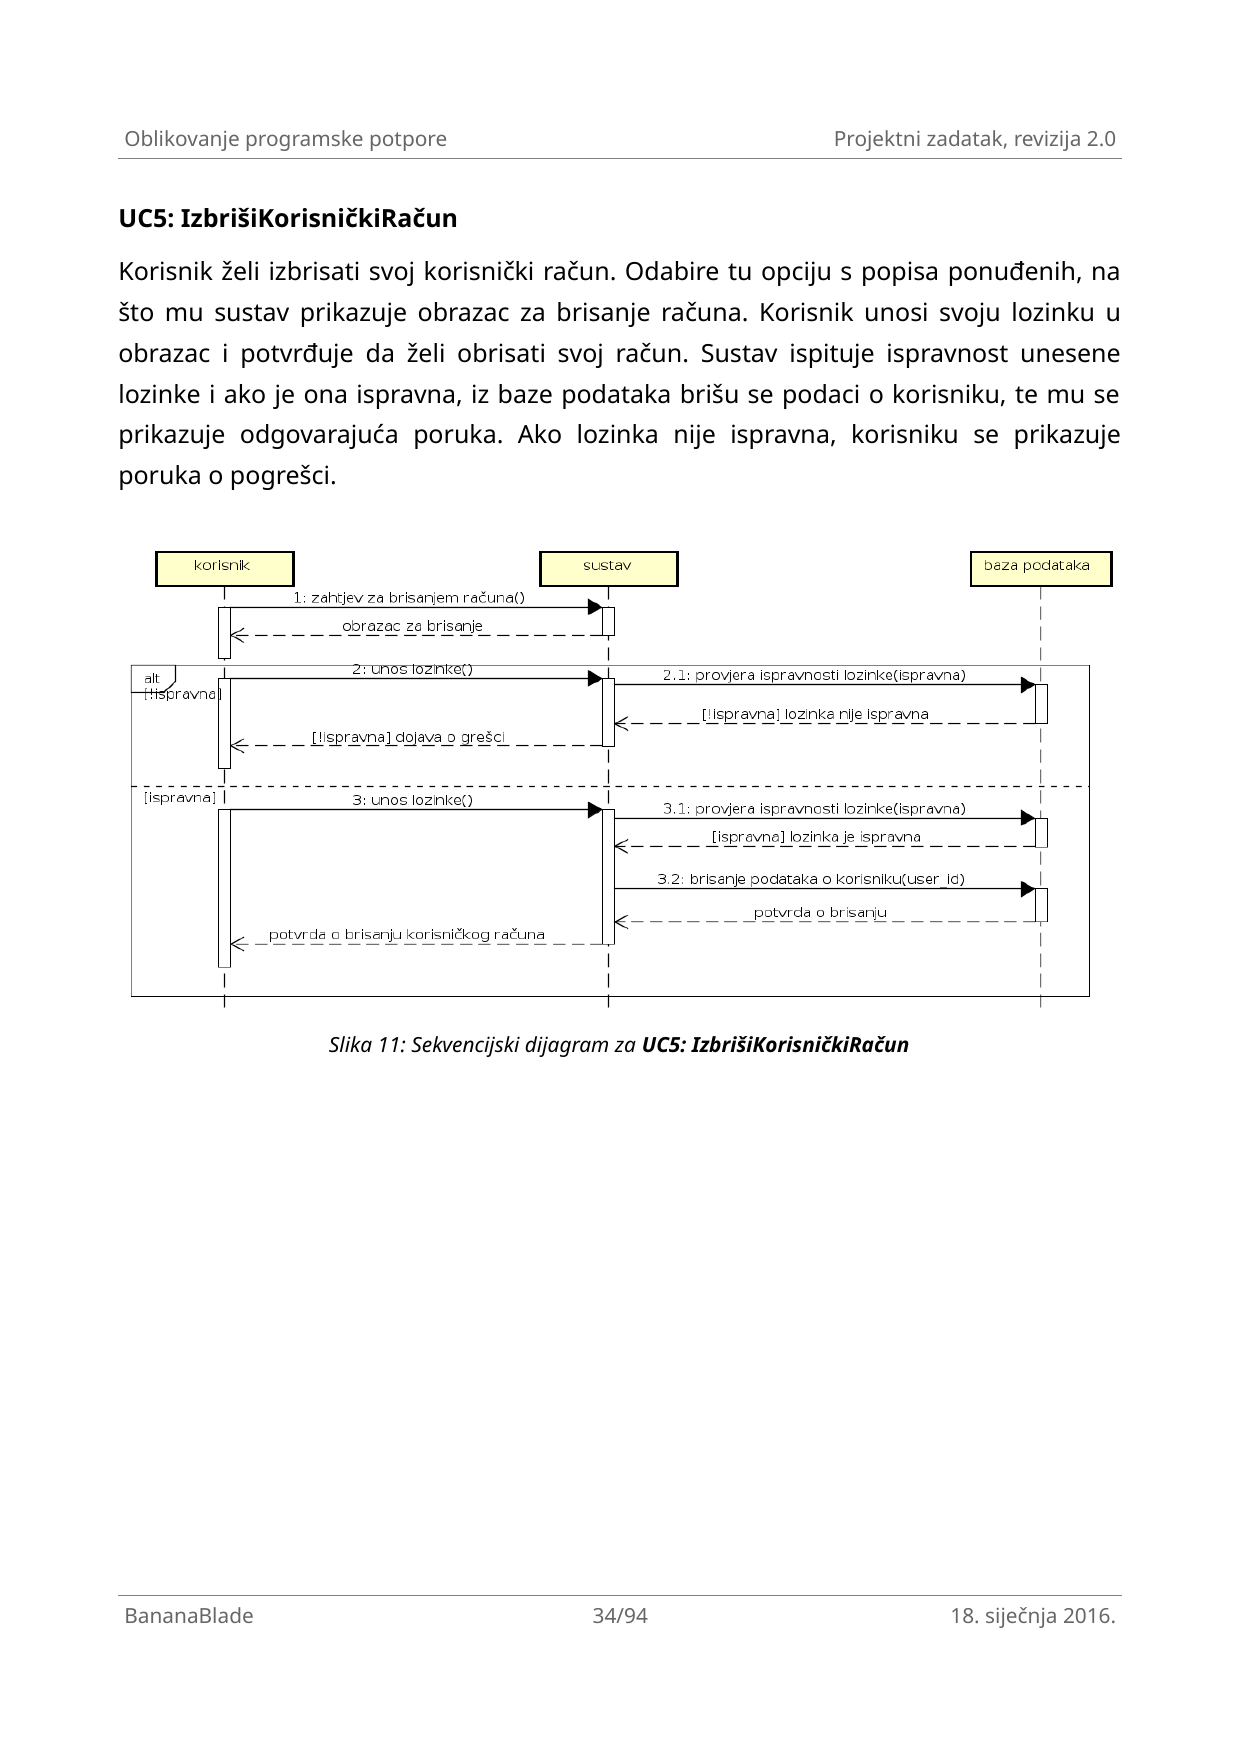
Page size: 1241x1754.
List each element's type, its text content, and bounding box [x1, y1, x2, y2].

text Slika 11: Sekvencijski dijagram za UC5: IzbrišiKorisničkiRačun [118, 1024, 1122, 1058]
text Korisnik želi izbrisati svoj korisnički račun. Odabire tu opciju s popisa ponuđenih, na što mu sustav prikazuje obrazac za brisanje računa. Korisnik unosi svoju lozinku u obrazac i potvrđuje da želi obrisati svoj račun. Sustav ispituje ispravnost unesene lozinke i ako je ona ispravna, iz baze podataka brišu se podaci o korisniku, te mu se prikazuje odgovarajuća poruka. Ako lozinka nije ispravna, korisniku se prikazuje poruka o pogrešci. [118, 254, 1122, 492]
subtitle UC5: IzbrišiKorisničkiRačun [118, 201, 1122, 234]
picture [118, 540, 1123, 1024]
